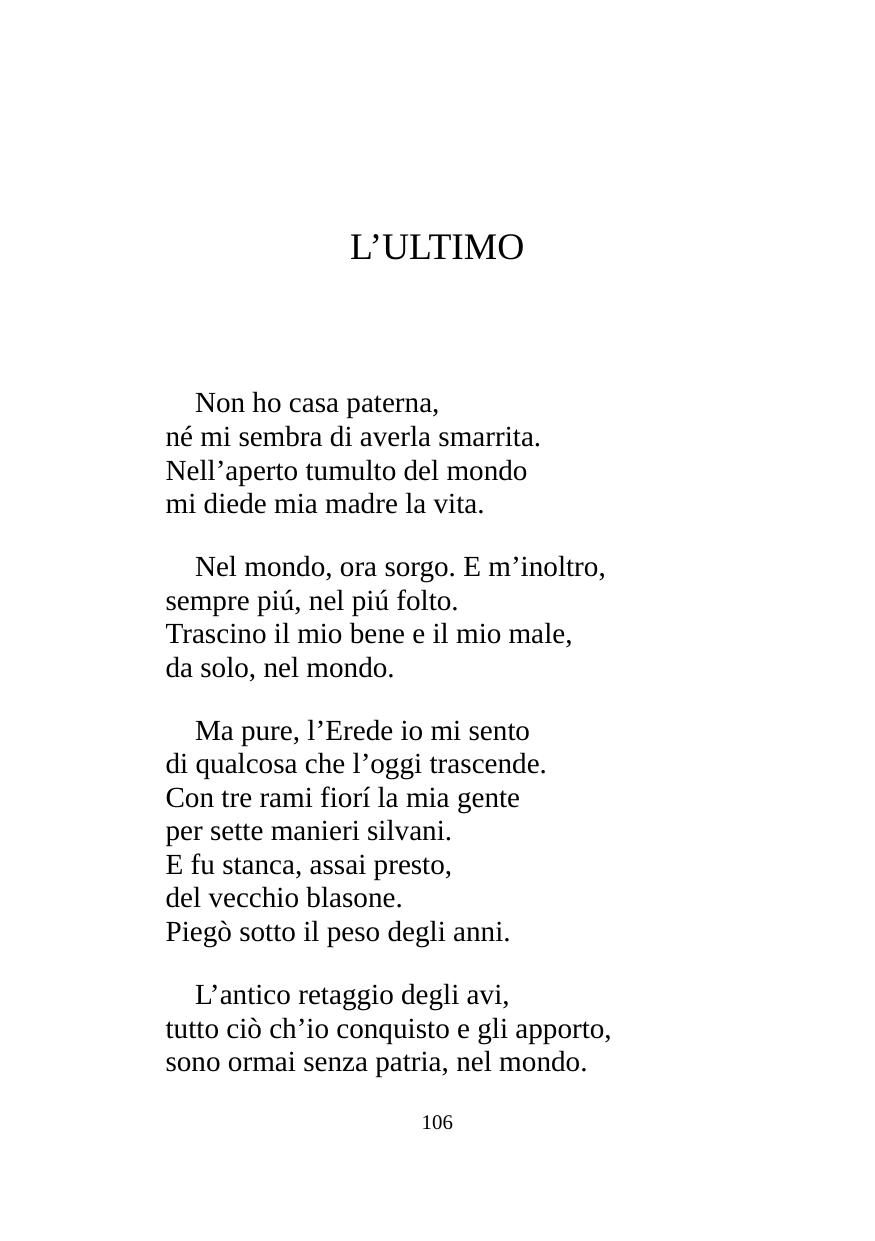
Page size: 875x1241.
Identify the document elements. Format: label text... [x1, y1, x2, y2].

text L’antico retaggio degli avi, tutto ciò ch’io conquisto e gli apporto, sono ormai senza patria, nel mondo. [165, 977, 768, 1078]
text Ma pure, l’Erede io mi sento di qualcosa che l’oggi trascende. Con tre rami fiorí la mia gente per sette manieri silvani. E fu stanca, assai presto, del vecchio blasone. Piegò sotto il peso degli anni. [165, 713, 768, 948]
text Nel mondo, ora sorgo. E m’inoltro, sempre piú, nel piú folto. Trascino il mio bene e il mio male, da solo, nel mondo. [165, 549, 768, 683]
text Non ho casa paterna, né mi sembra di averla smarrita. Nell’aperto tumulto del mondo mi diede mia madre la vita. [165, 386, 768, 520]
subtitle L’ULTIMO [106, 224, 768, 267]
